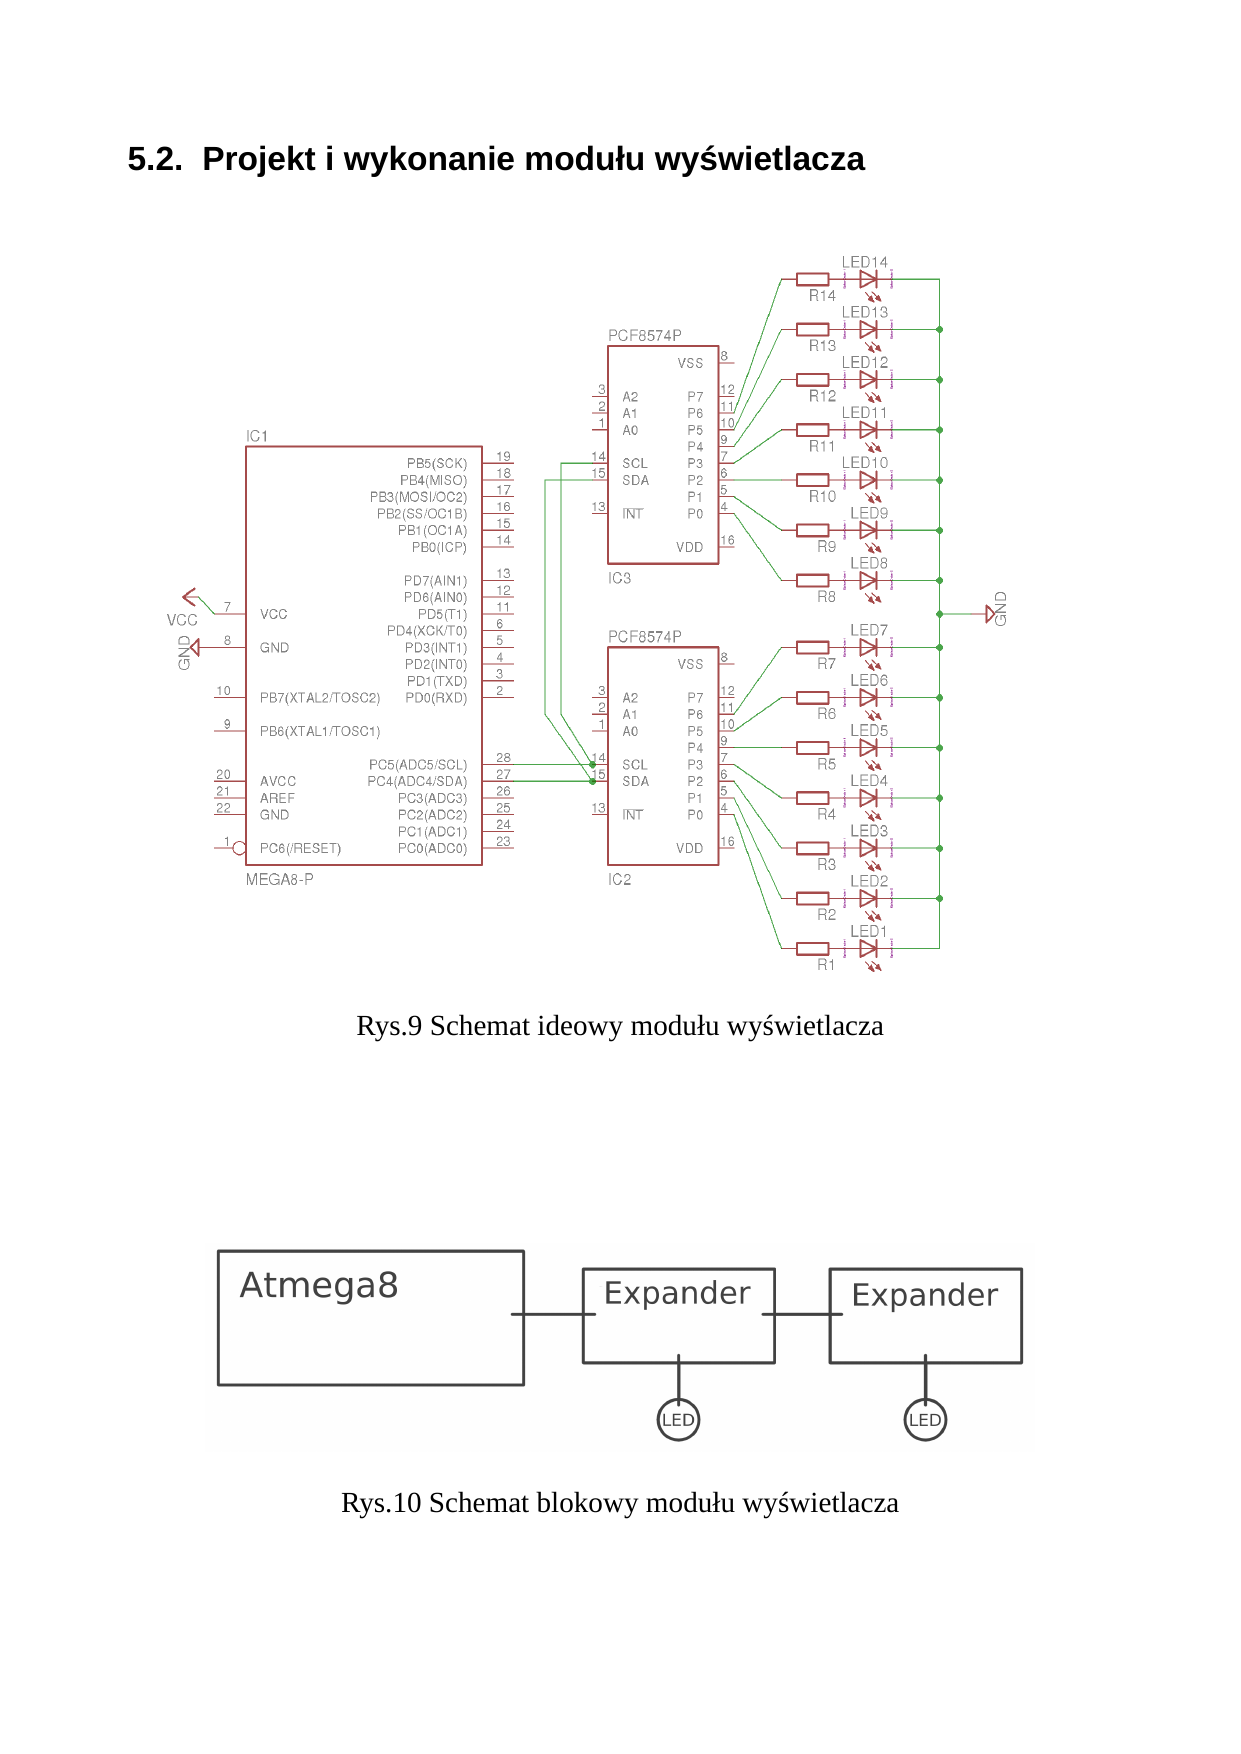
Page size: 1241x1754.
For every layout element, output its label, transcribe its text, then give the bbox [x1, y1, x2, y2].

picture [205, 1243, 1035, 1452]
text Rys.9 Schemat ideowy modułu wyświetlacza [118, 1008, 1122, 1042]
text Rys.10 Schemat blokowy modułu wyświetlacza [118, 1485, 1122, 1519]
picture [161, 239, 1079, 975]
subtitle Projekt i wykonanie modułu wyświetlacza [118, 139, 1122, 178]
